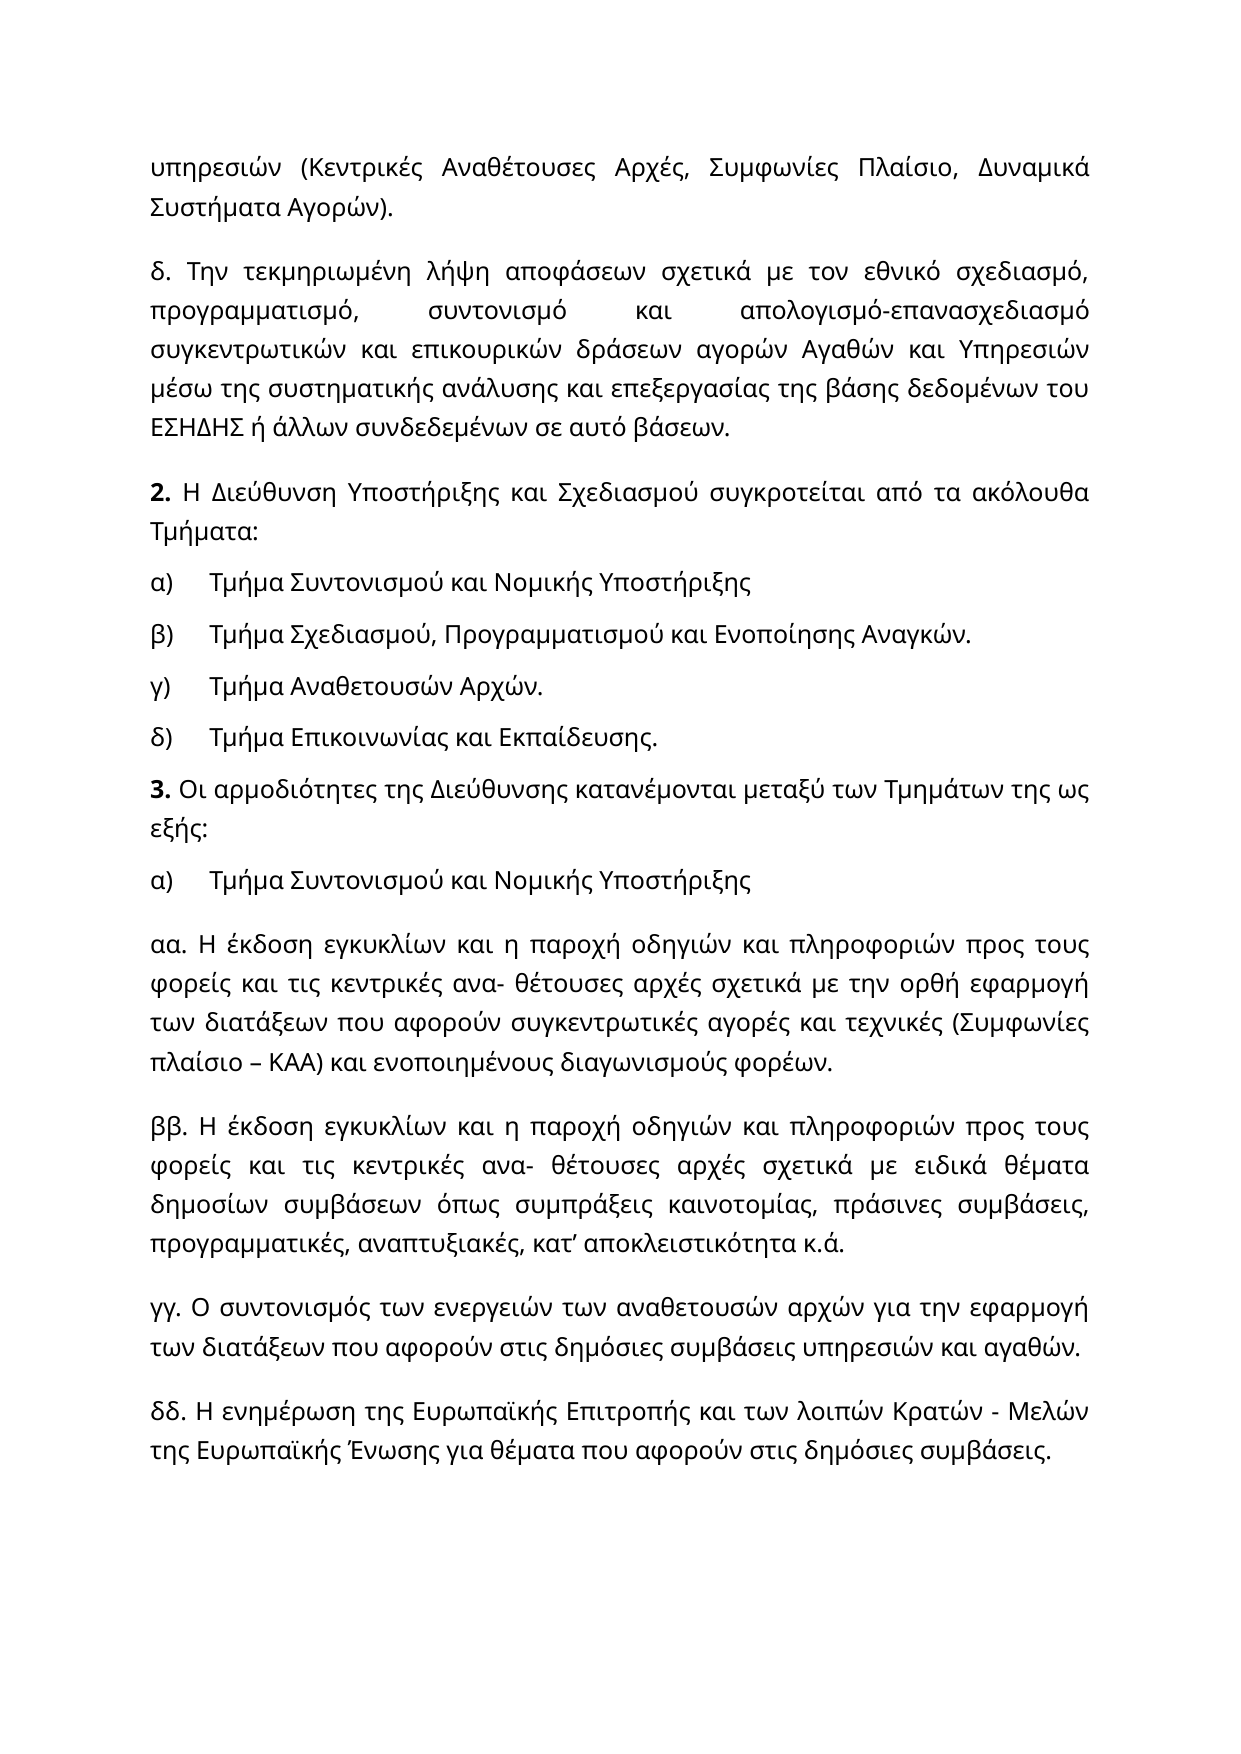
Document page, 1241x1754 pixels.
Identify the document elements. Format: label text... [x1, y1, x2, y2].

text υπηρεσιών (Κεντρικές Αναθέτουσες Αρχές, Συμφωνίες Πλαίσιο, Δυναμικά Συστήματα Αγορών). [150, 150, 1090, 223]
text 2. Η Διεύθυνση Υποστήριξης και Σχεδιασμού συγκροτείται από τα ακόλουθα Τμήματα: [150, 474, 1090, 547]
text δ. Την τεκμηριωμένη λήψη αποφάσεων σχετικά με τον εθνικό σχεδιασμό, προγραμματισμό, συντονισμό και απολογισμό-επανασχεδιασμό συγκεντρωτικών και επικουρικών δράσεων αγορών Αγαθών και Υπηρεσιών μέσω της συστηματικής ανάλυσης και επεξεργασίας της βάσης δεδομένων του ΕΣΗΔΗΣ ή άλλων συνδεδεμένων σε αυτό βάσεων. [150, 253, 1090, 444]
list α) Τμήμα Συντονισμού και Νομικής Υποστήριξης [150, 862, 1090, 897]
list γ) Τμήμα Αναθετουσών Αρχών. [150, 668, 1090, 702]
text ββ. Η έκδοση εγκυκλίων και η παροχή οδηγιών και πληροφοριών προς τους φορείς και τις κεντρικές ανα- θέτουσες αρχές σχετικά με ειδικά θέματα δημοσίων συμβάσεων όπως συμπράξεις καινοτομίας, πράσινες συμβάσεις, προγραμματικές, αναπτυξιακές, κατ’ αποκλειστικότητα κ.ά. [150, 1108, 1090, 1260]
list β) Τμήμα Σχεδιασμού, Προγραμματισμού και Ενοποίησης Αναγκών. [150, 617, 1090, 651]
list δ) Τμήμα Επικοινωνίας και Εκπαίδευσης. [150, 720, 1090, 754]
list α) Τμήμα Συντονισμού και Νομικής Υποστήριξης [150, 565, 1090, 599]
text 3. Οι αρμοδιότητες της Διεύθυνσης κατανέμονται μεταξύ των Τμημάτων της ως εξής: [150, 772, 1090, 845]
text γγ. Ο συντονισμός των ενεργειών των αναθετουσών αρχών για την εφαρμογή των διατάξεων που αφορούν στις δημόσιες συμβάσεις υπηρεσιών και αγαθών. [150, 1290, 1090, 1363]
text δδ. Η ενημέρωση της Ευρωπαϊκής Επιτροπής και των λοιπών Κρατών - Μελών της Ευρωπαϊκής Ένωσης για θέματα που αφορούν στις δημόσιες συμβάσεις. [150, 1393, 1090, 1467]
text αα. Η έκδοση εγκυκλίων και η παροχή οδηγιών και πληροφοριών προς τους φορείς και τις κεντρικές ανα- θέτουσες αρχές σχετικά με την ορθή εφαρμογή των διατάξεων που αφορούν συγκεντρωτικές αγορές και τεχνικές (Συμφωνίες πλαίσιο – ΚΑΑ) και ενοποιημένους διαγωνισμούς φορέων. [150, 927, 1090, 1078]
